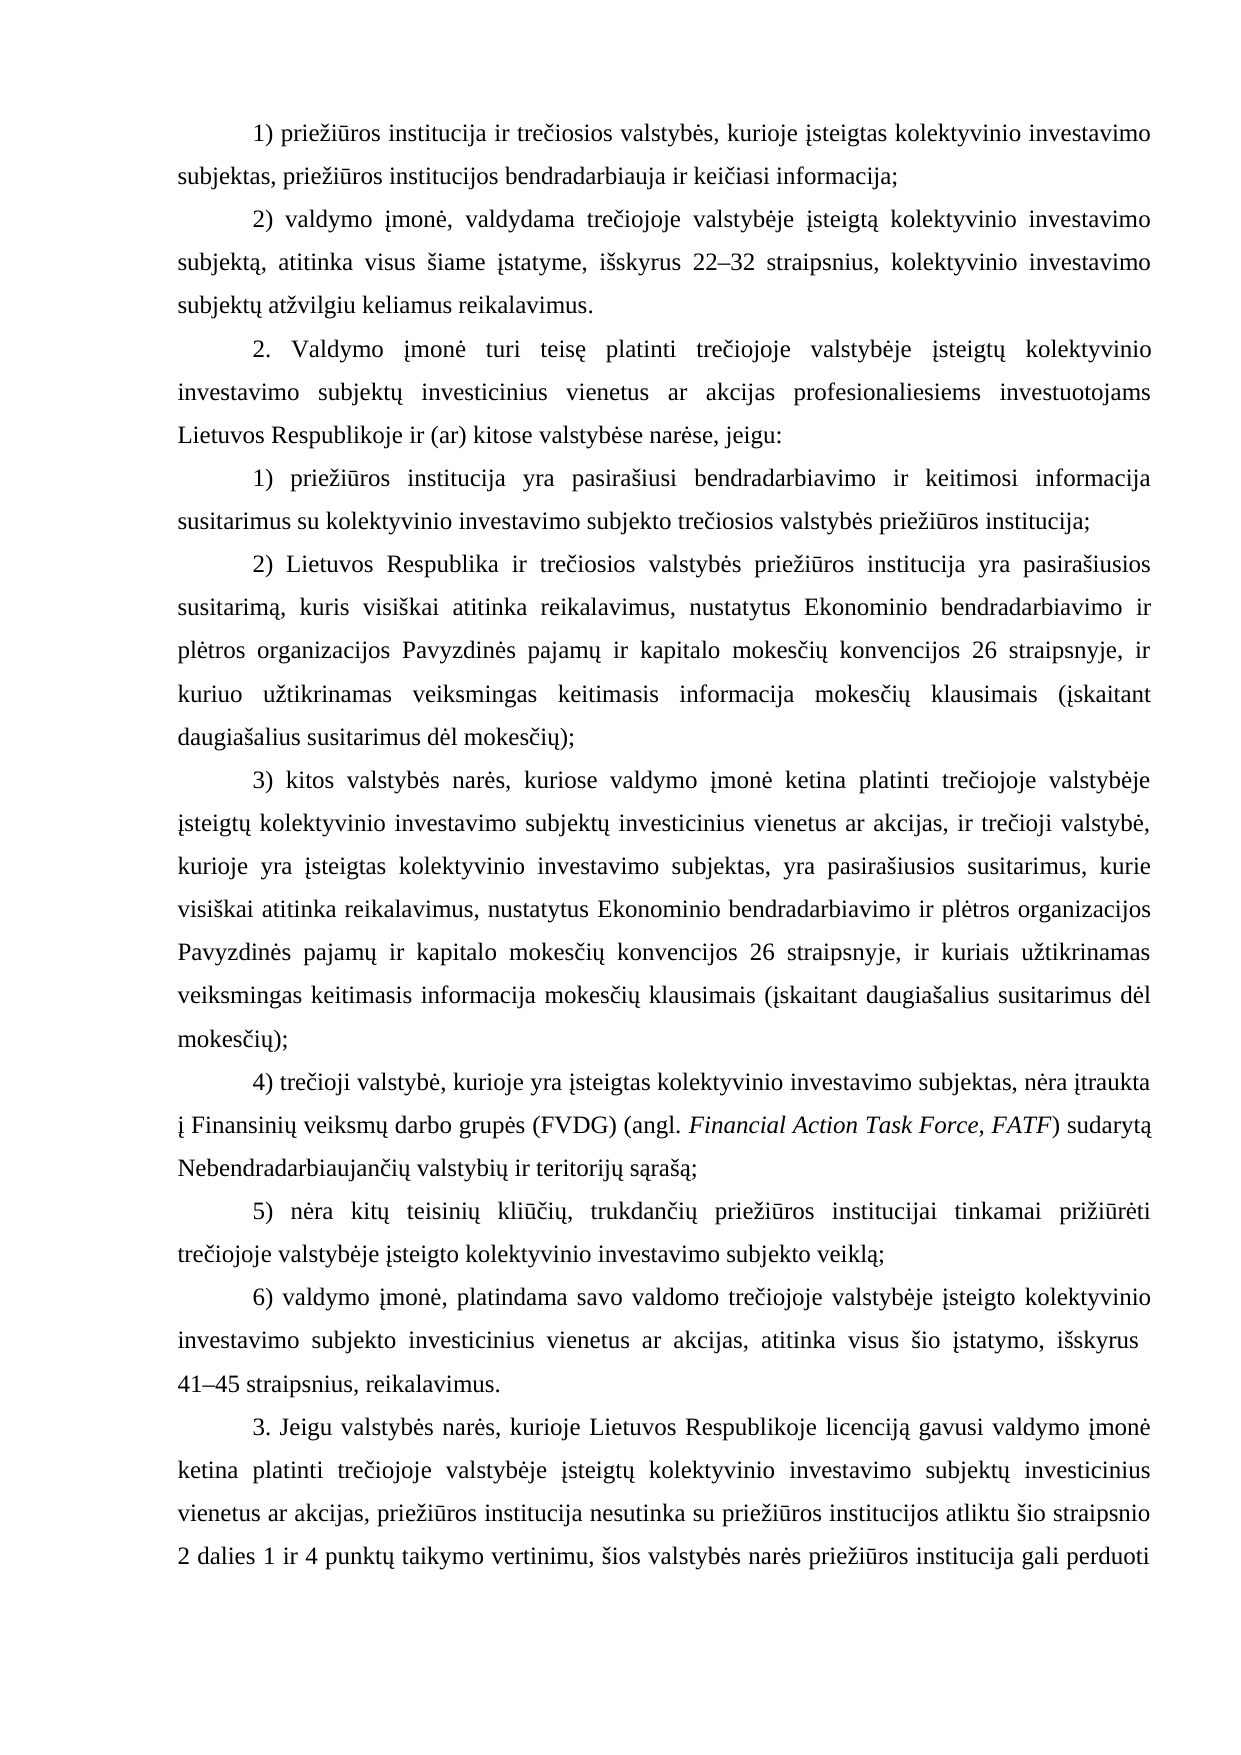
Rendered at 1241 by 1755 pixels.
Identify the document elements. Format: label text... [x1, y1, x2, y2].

text 1) priežiūros institucija ir trečiosios valstybės, kurioje įsteigtas kolektyvinio investavimo subjektas, priežiūros institucijos bendradarbiauja ir keičiasi informacija; [177, 118, 1152, 190]
text 1) priežiūros institucija yra pasirašiusi bendradarbiavimo ir keitimosi informacija susitarimus su kolektyvinio investavimo subjekto trečiosios valstybės priežiūros institucija; [177, 463, 1152, 535]
text 3) kitos valstybės narės, kuriose valdymo įmonė ketina platinti trečiojoje valstybėje įsteigtų kolektyvinio investavimo subjektų investicinius vienetus ar akcijas, ir trečioji valstybė, kurioje yra įsteigtas kolektyvinio investavimo subjektas, yra pasirašiusios susitarimus, kurie visiškai atitinka reikalavimus, nustatytus Ekonominio bendradarbiavimo ir plėtros organizacijos Pavyzdinės pajamų ir kapitalo mokesčių konvencijos 26 straipsnyje, ir kuriais užtikrinamas veiksmingas keitimasis informacija mokesčių klausimais (įskaitant daugiašalius susitarimus dėl mokesčių); [177, 765, 1152, 1052]
text 2) Lietuvos Respublika ir trečiosios valstybės priežiūros institucija yra pasirašiusios susitarimą, kuris visiškai atitinka reikalavimus, nustatytus Ekonominio bendradarbiavimo ir plėtros organizacijos Pavyzdinės pajamų ir kapitalo mokesčių konvencijos 26 straipsnyje, ir kuriuo užtikrinamas veiksmingas keitimasis informacija mokesčių klausimais (įskaitant daugiašalius susitarimus dėl mokesčių); [177, 549, 1152, 751]
text 4) trečioji valstybė, kurioje yra įsteigtas kolektyvinio investavimo subjektas, nėra įtraukta į Finansinių veiksmų darbo grupės (FVDG) (angl. Financial Action Task Force, FATF) sudarytą Nebendradarbiaujančių valstybių ir teritorijų sąrašą; [177, 1067, 1152, 1182]
text 2) valdymo įmonė, valdydama trečiojoje valstybėje įsteigtą kolektyvinio investavimo subjektą, atitinka visus šiame įstatyme, išskyrus 22–32 straipsnius, kolektyvinio investavimo subjektų atžvilgiu keliamus reikalavimus. [177, 204, 1152, 319]
text 6) valdymo įmonė, platindama savo valdomo trečiojoje valstybėje įsteigto kolektyvinio investavimo subjekto investicinius vienetus ar akcijas, atitinka visus šio įstatymo, išskyrus 41–45 straipsnius, reikalavimus. [177, 1282, 1152, 1397]
text 2. Valdymo įmonė turi teisę platinti trečiojoje valstybėje įsteigtų kolektyvinio investavimo subjektų investicinius vienetus ar akcijas profesionaliesiems investuotojams Lietuvos Respublikoje ir (ar) kitose valstybėse narėse, jeigu: [177, 334, 1152, 449]
text 5) nėra kitų teisinių kliūčių, trukdančių priežiūros institucijai tinkamai prižiūrėti trečiojoje valstybėje įsteigto kolektyvinio investavimo subjekto veiklą; [177, 1196, 1152, 1268]
text 3. Jeigu valstybės narės, kurioje Lietuvos Respublikoje licenciją gavusi valdymo įmonė ketina platinti trečiojoje valstybėje įsteigtų kolektyvinio investavimo subjektų investicinius vienetus ar akcijas, priežiūros institucija nesutinka su priežiūros institucijos atliktu šio straipsnio 2 dalies 1 ir 4 punktų taikymo vertinimu, šios valstybės narės priežiūros institucija gali perduoti [177, 1412, 1152, 1570]
